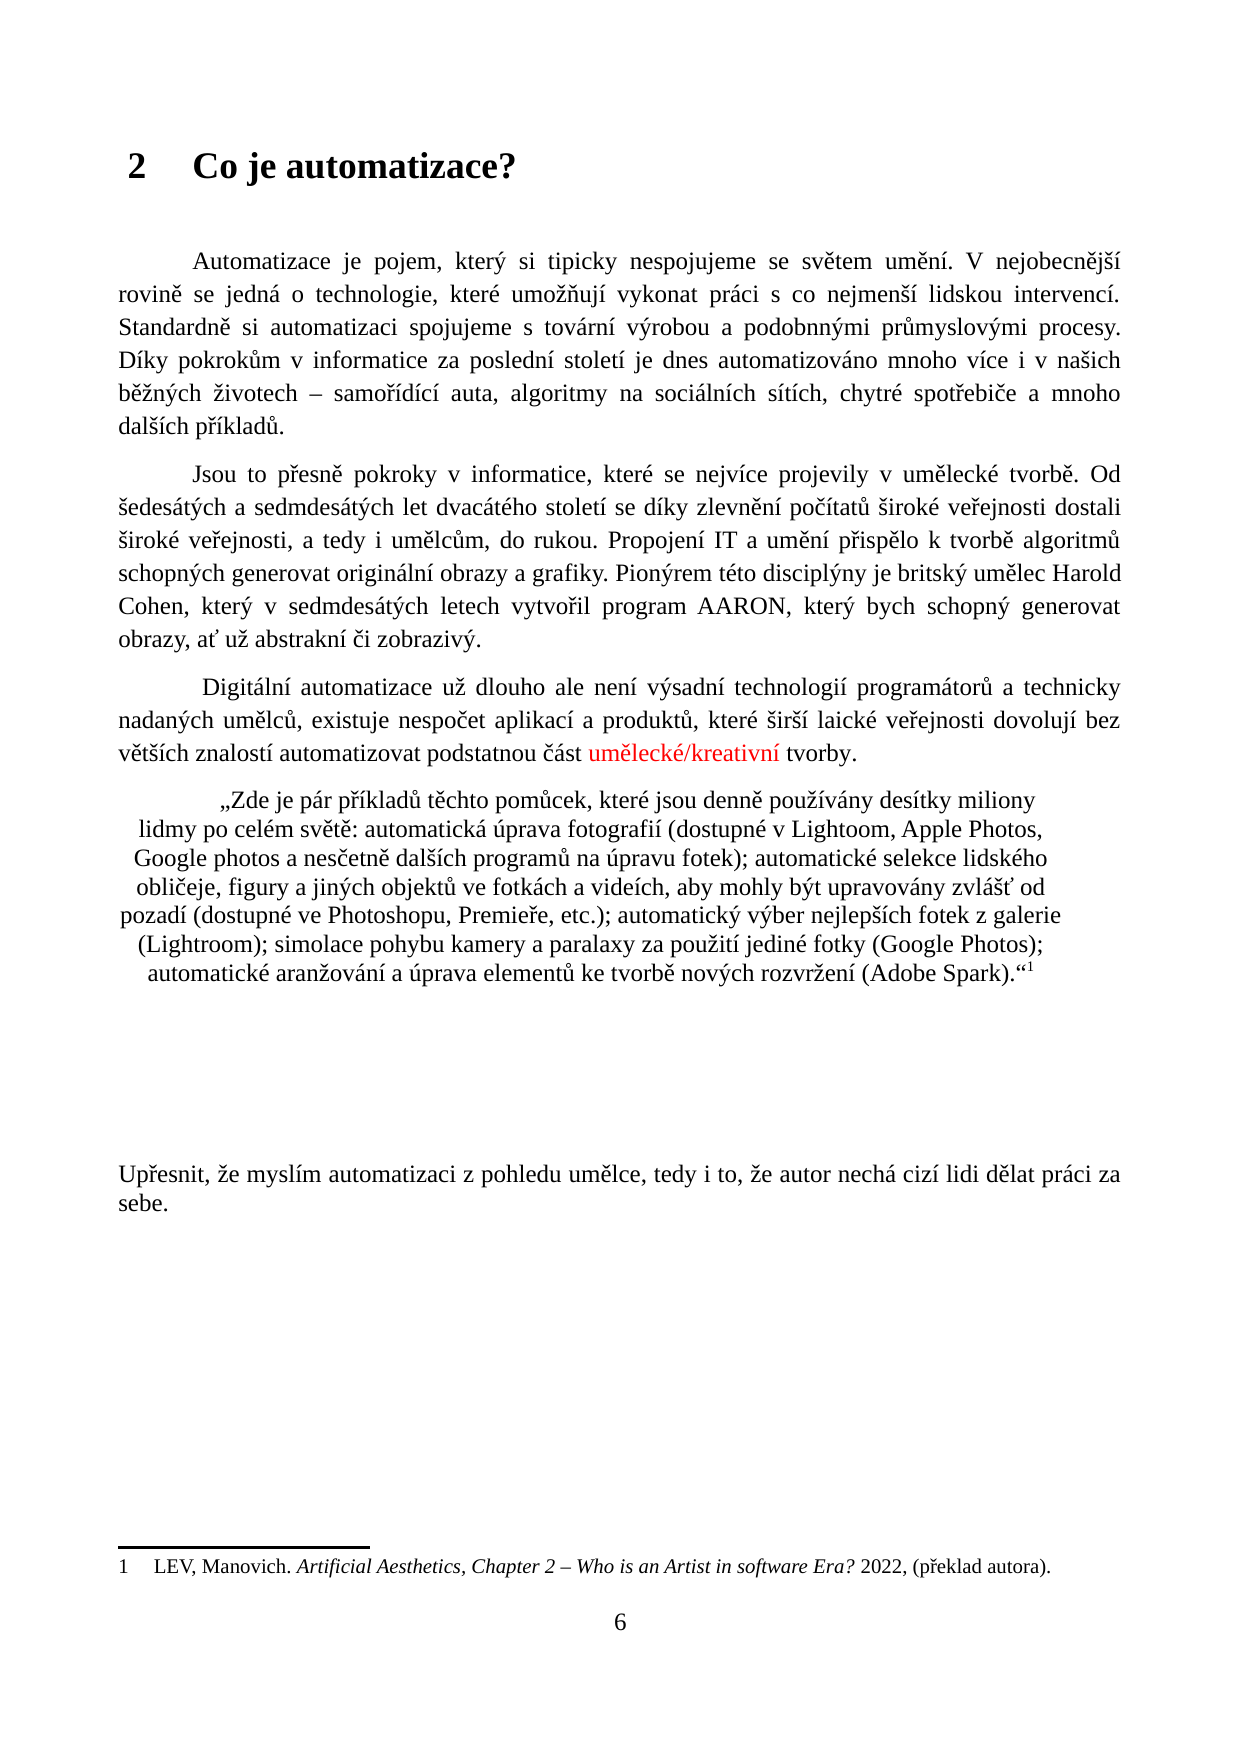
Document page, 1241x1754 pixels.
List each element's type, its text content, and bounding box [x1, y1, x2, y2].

text Jsou to přesně pokroky v informatice, které se nejvíce projevily v umělecké tvorbě. Od šedesátých a sedmdesátých let dvacátého století se díky zlevnění počítatů široké veřejnosti dostali široké veřejnosti, a tedy i umělcům, do rukou. Propojení IT a umění přispělo k tvorbě algoritmů schopných generovat originální obrazy a grafiky. Pionýrem této disciplýny je britský umělec Harold Cohen, který v sedmdesátých letech vytvořil program AARON, který bych schopný generovat obrazy, ať už abstrakní či zobrazivý. [118, 459, 1122, 653]
text „Zde je pár příkladů těchto pomůcek, které jsou denně používány desítky miliony lidmy po celém světě: automatická úprava fotografií (dostupné v Lightoom, Apple Photos, Google photos a nesčetně dalších programů na úpravu fotek); automatické selekce lidského obličeje, figury a jiných objektů ve fotkách a videích, aby mohly být upravovány zvlášť od pozadí (dostupné ve Photoshopu, Premieře, etc.); automatický výber nejlepších fotek z galerie (Lightroom); simolace pohybu kamery a paralaxy za použití jediné fotky (Google Photos); automatické aranžování a úprava elementů ke tvorbě nových rozvržení (Adobe Spark).“ [118, 785, 1063, 987]
text Digitální automatizace už dlouho ale není výsadní technologií programátorů a technicky nadaných umělců, existuje nespočet aplikací a produktů, které širší laické veřejnosti dovolují bez větších znalostí automatizovat podstatnou část umělecké/kreativní tvorby. [118, 672, 1122, 767]
text Automatizace je pojem, který si tipicky nespojujeme se světem umění. V nejobecnější rovině se jedná o technologie, které umožňují vykonat práci s co nejmenší lidskou intervencí. Standardně si automatizaci spojujeme s tovární výrobou a podobnnými průmyslovými procesy. Díky pokrokům v informatice za poslední století je dnes automatizováno mnoho více i v našich běžných životech – samořídící auta, algoritmy na sociálních sítích, chytré spotřebiče a mnoho dalších příkladů. [118, 246, 1122, 440]
subtitle Co je automatizace? [118, 143, 1122, 186]
text Upřesnit, že myslím automatizaci z pohledu umělce, tedy i to, že autor nechá cizí lidi dělat práci za sebe. [118, 1159, 1122, 1216]
text LEV, Manovich. Artificial Aesthetics, Chapter 2 – Who is an Artist in software Era? 2022, (překlad autora). [118, 1553, 1122, 1578]
